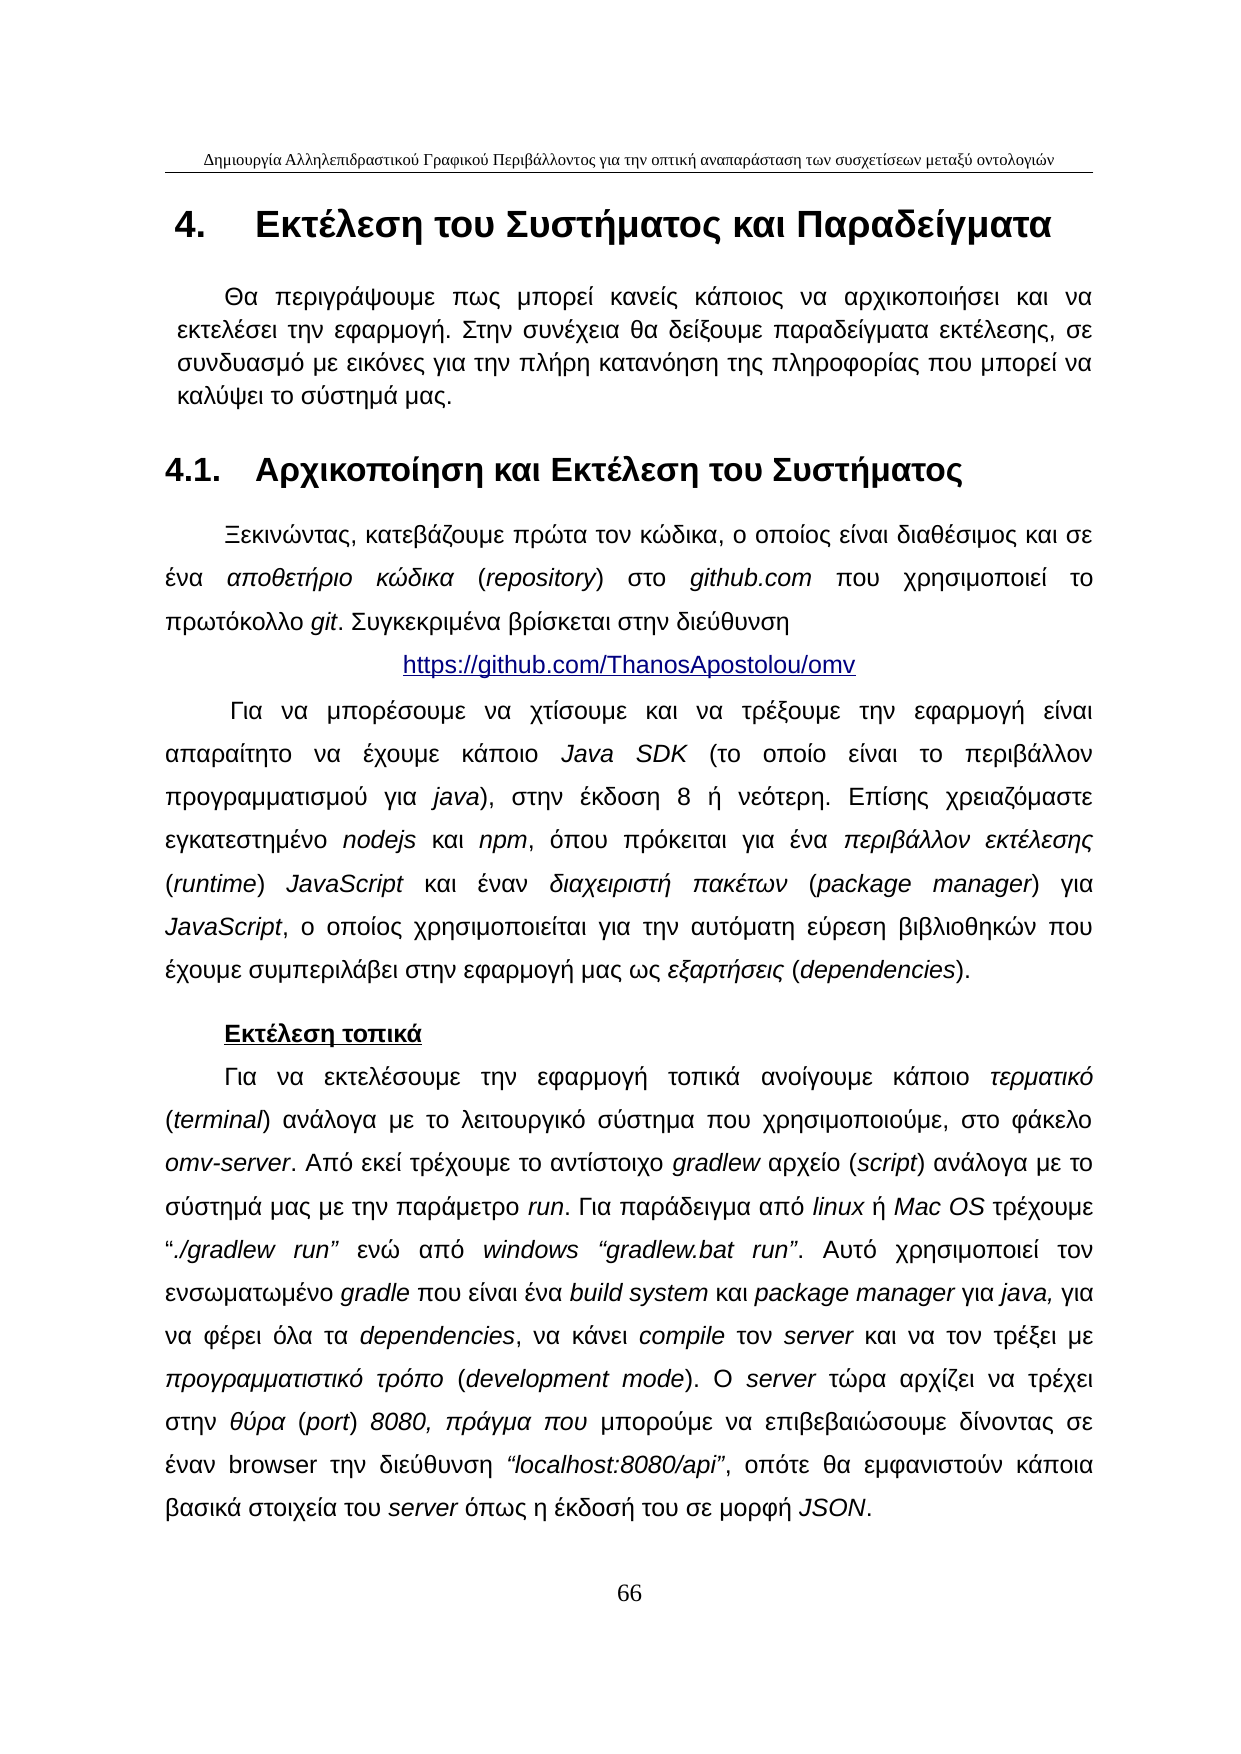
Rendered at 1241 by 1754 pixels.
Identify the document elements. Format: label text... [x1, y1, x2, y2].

text Για να εκτελέσουμε την εφαρμογή τοπικά ανοίγουμε κάποιο τερματικό (terminal) ανάλογα με το λειτουργικό σύστημα που χρησιμοποιούμε, στο φάκελο omv-server. Από εκεί τρέχουμε το αντίστοιχο gradlew αρχείο (script) ανάλογα με το σύστημά μας με την παράμετρο run. Για παράδειγμα από linux ή Mac OS τρέχουμε “./gradlew run” ενώ από windows “gradlew.bat run”. Αυτό χρησιμοποιεί τον ενσωματωμένο gradle που είναι ένα build system και package manager για java, για να φέρει όλα τα dependencies, να κάνει compile τον server και να τον τρέξει με προγραμματιστικό τρόπο (development mode). Ο server τώρα αρχίζει να τρέχει στην θύρα (port) 8080, πράγμα που μπορούμε να επιβεβαιώσουμε δίνοντας σε έναν browser την διεύθυνση “localhost:8080/api”, οπότε θα εμφανιστούν κάποια βασικά στοιχεία του server όπως η έκδοσή του σε μορφή JSON. [165, 1062, 1093, 1522]
text Θα περιγράψουμε πως μπορεί κανείς κάποιος να αρχικοποιήσει και να εκτελέσει την εφαρμογή. Στην συνέχεια θα δείξουμε παραδείγματα εκτέλεσης, σε συνδυασμό με εικόνες για την πλήρη κατανόηση της πληροφορίας που μπορεί να καλύψει το σύστημά μας. [177, 282, 1093, 410]
text https://github.com/ThanosApostolou/omv [165, 649, 1093, 678]
text Ξεκινώντας, κατεβάζουμε πρώτα τον κώδικα, ο οποίος είναι διαθέσιμος και σε ένα αποθετήριο κώδικα (repository) στο github.com που χρησιμοποιεί το πρωτόκολλο git. Συγκεκριμένα βρίσκεται στην διεύθυνση [165, 520, 1093, 635]
subtitle Εκτέλεση του Συστήματος και Παραδείγματα [174, 202, 1093, 246]
text Εκτέλεση τοπικά [165, 1019, 1093, 1048]
subtitle Αρχικοποίηση και Εκτέλεση του Συστήματος [165, 450, 1093, 488]
text Για να μπορέσουμε να χτίσουμε και να τρέξουμε την εφαρμογή είναι απαραίτητο να έχουμε κάποιο Java SDK (το οποίο είναι το περιβάλλον προγραμματισμού για java), στην έκδοση 8 ή νεότερη. Επίσης χρειαζόμαστε εγκατεστημένο nodejs και npm, όπου πρόκειται για ένα περιβάλλον εκτέλεσης (runtime) JavaScript και έναν διαχειριστή πακέτων (package manager) για JavaScript, ο οποίος χρησιμοποιείται για την αυτόματη εύρεση βιβλιοθηκών που έχουμε συμπεριλάβει στην εφαρμογή μας ως εξαρτήσεις (dependencies). [165, 696, 1093, 983]
